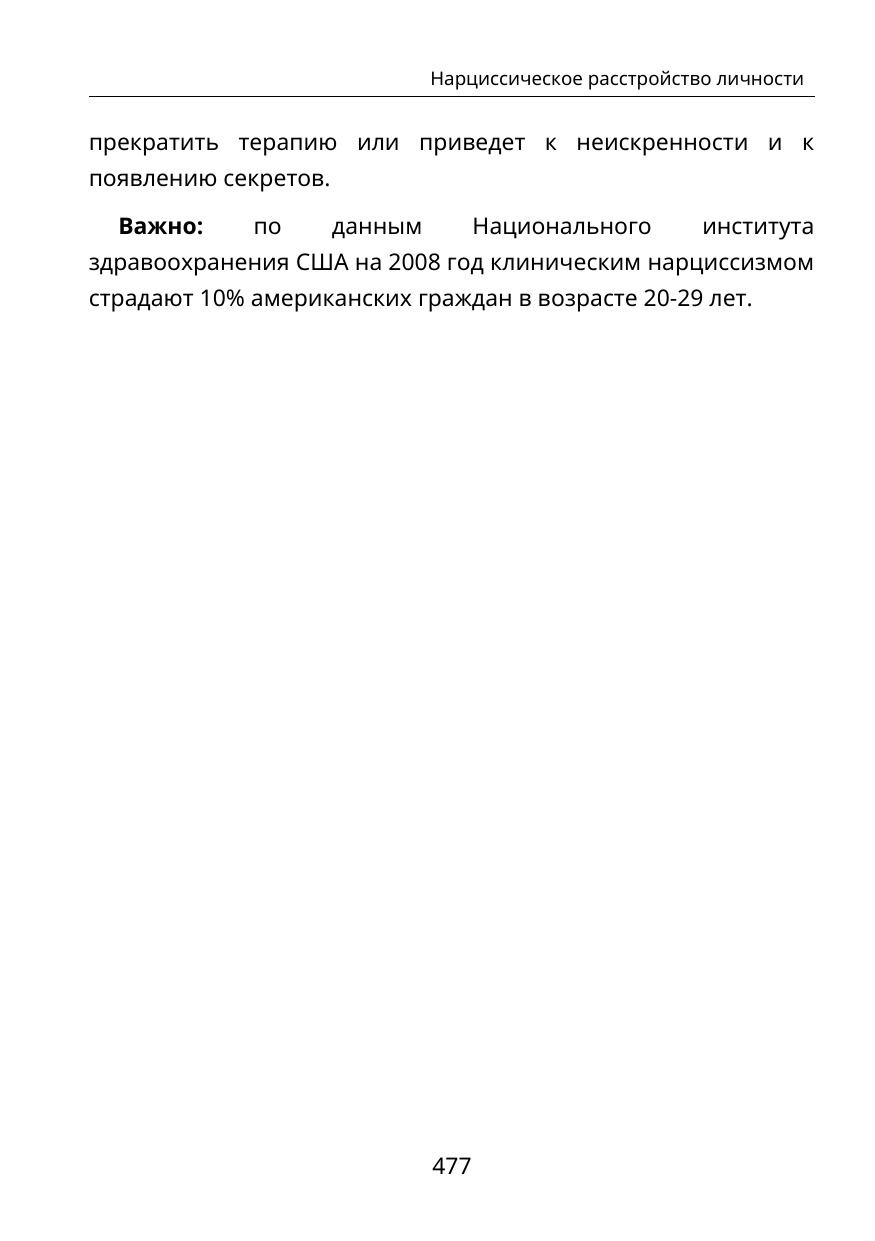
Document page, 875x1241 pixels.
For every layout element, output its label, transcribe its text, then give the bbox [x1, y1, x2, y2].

text Важно: по данным Национального института здравоохранения США на 2008 год клиническим нарциссизмом страдают 10% американских граждан в возрасте 20-29 лет. [88, 210, 815, 313]
text прекратить терапию или приведет к неискренности и к появлению секретов. [88, 126, 815, 193]
